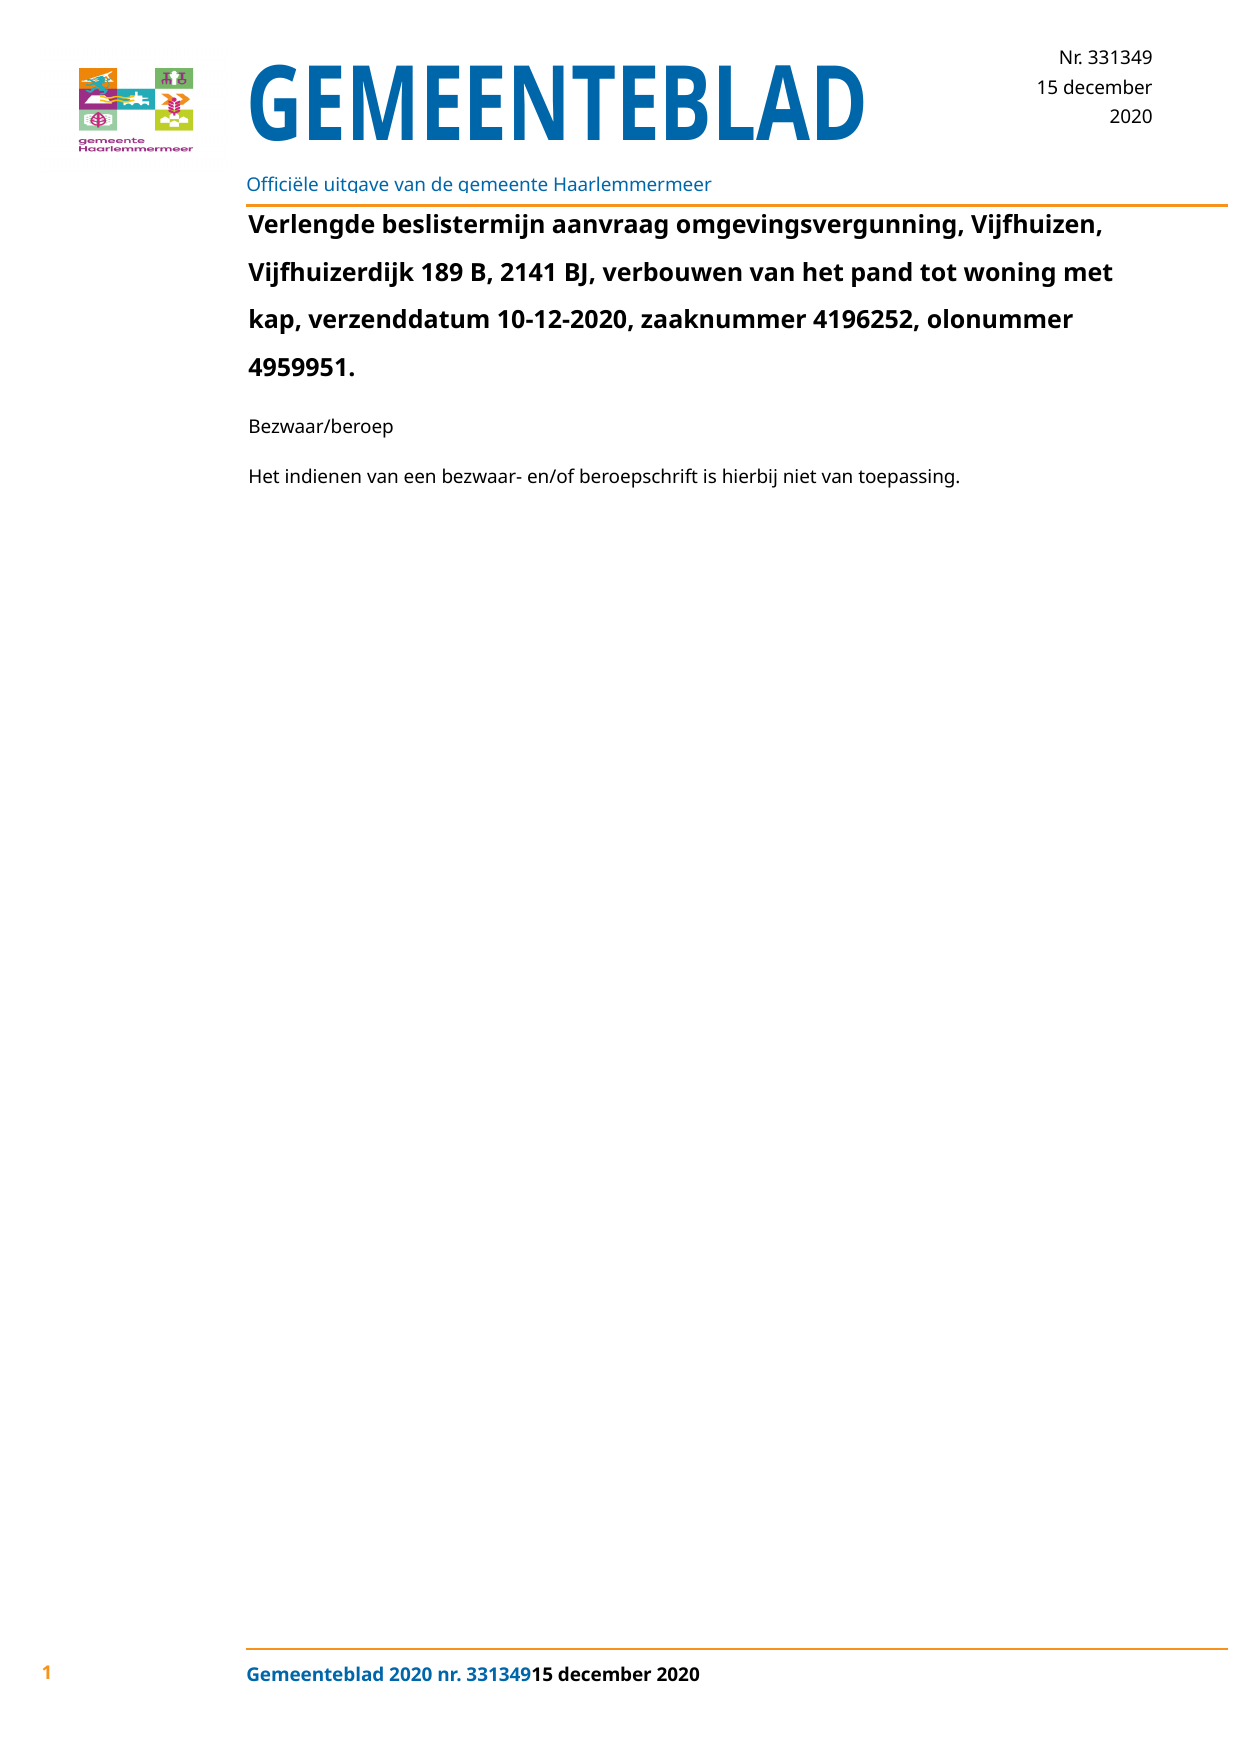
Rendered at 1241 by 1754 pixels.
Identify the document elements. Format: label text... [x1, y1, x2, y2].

text Verlengde beslistermijn aanvraag omgevingsvergunning, Vijfhuizen, Vijfhuizerdijk 189 B, 2141 BJ, verbouwen van het pand tot woning met kap, verzenddatum 10-12-2020, zaaknummer 4196252, olonummer 4959951. [248, 207, 1152, 384]
picture [41, 47, 231, 172]
text Bezwaar/beroep [248, 413, 1152, 439]
text Het indienen van een bezwaar- en/of beroepschrift is hierbij niet van toepassing. [248, 463, 1152, 489]
